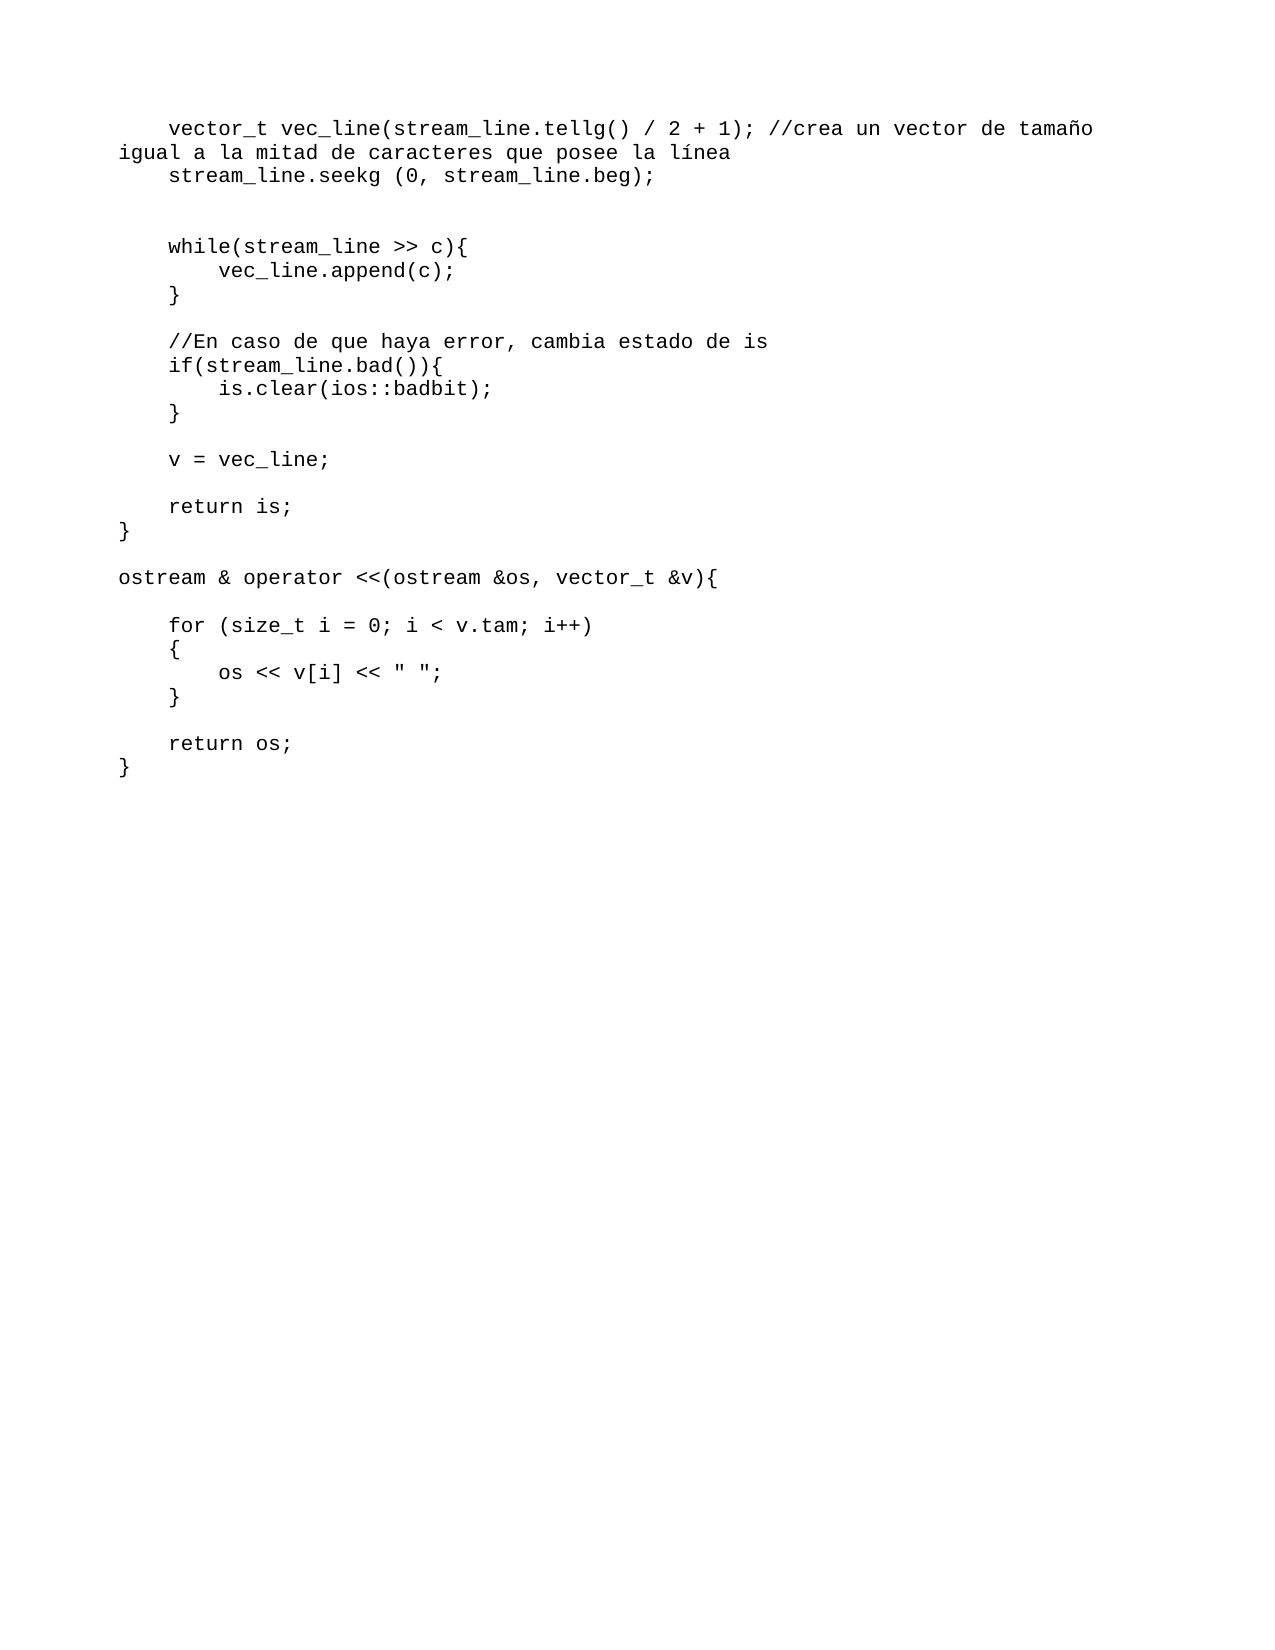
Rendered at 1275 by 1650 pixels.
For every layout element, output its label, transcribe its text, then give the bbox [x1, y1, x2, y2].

text { [118, 638, 1157, 662]
text if(stream_line.bad()){ [118, 354, 1157, 378]
text } [118, 757, 1157, 780]
text vec_line.append(c); [118, 260, 1157, 284]
text } [118, 402, 1157, 426]
text v = vec_line; [118, 449, 1157, 473]
text for (size_t i = 0; i < v.tam; i++) [118, 615, 1157, 638]
text os << v[i] << " "; [118, 662, 1157, 686]
text } [118, 284, 1157, 307]
text return is; [118, 496, 1157, 520]
text is.clear(ios::badbit); [118, 378, 1157, 402]
text return os; [118, 733, 1157, 757]
text vector_t vec_line(stream_line.tellg() / 2 + 1); //crea un vector de tamaño igual a la mitad de caracteres que posee la línea [118, 118, 1157, 165]
text ostream & operator <<(ostream &os, vector_t &v){ [118, 567, 1157, 591]
text //En caso de que haya error, cambia estado de is [118, 331, 1157, 354]
text } [118, 686, 1157, 709]
text while(stream_line >> c){ [118, 236, 1157, 260]
text } [118, 520, 1157, 544]
text stream_line.seekg (0, stream_line.beg); [118, 165, 1157, 189]
